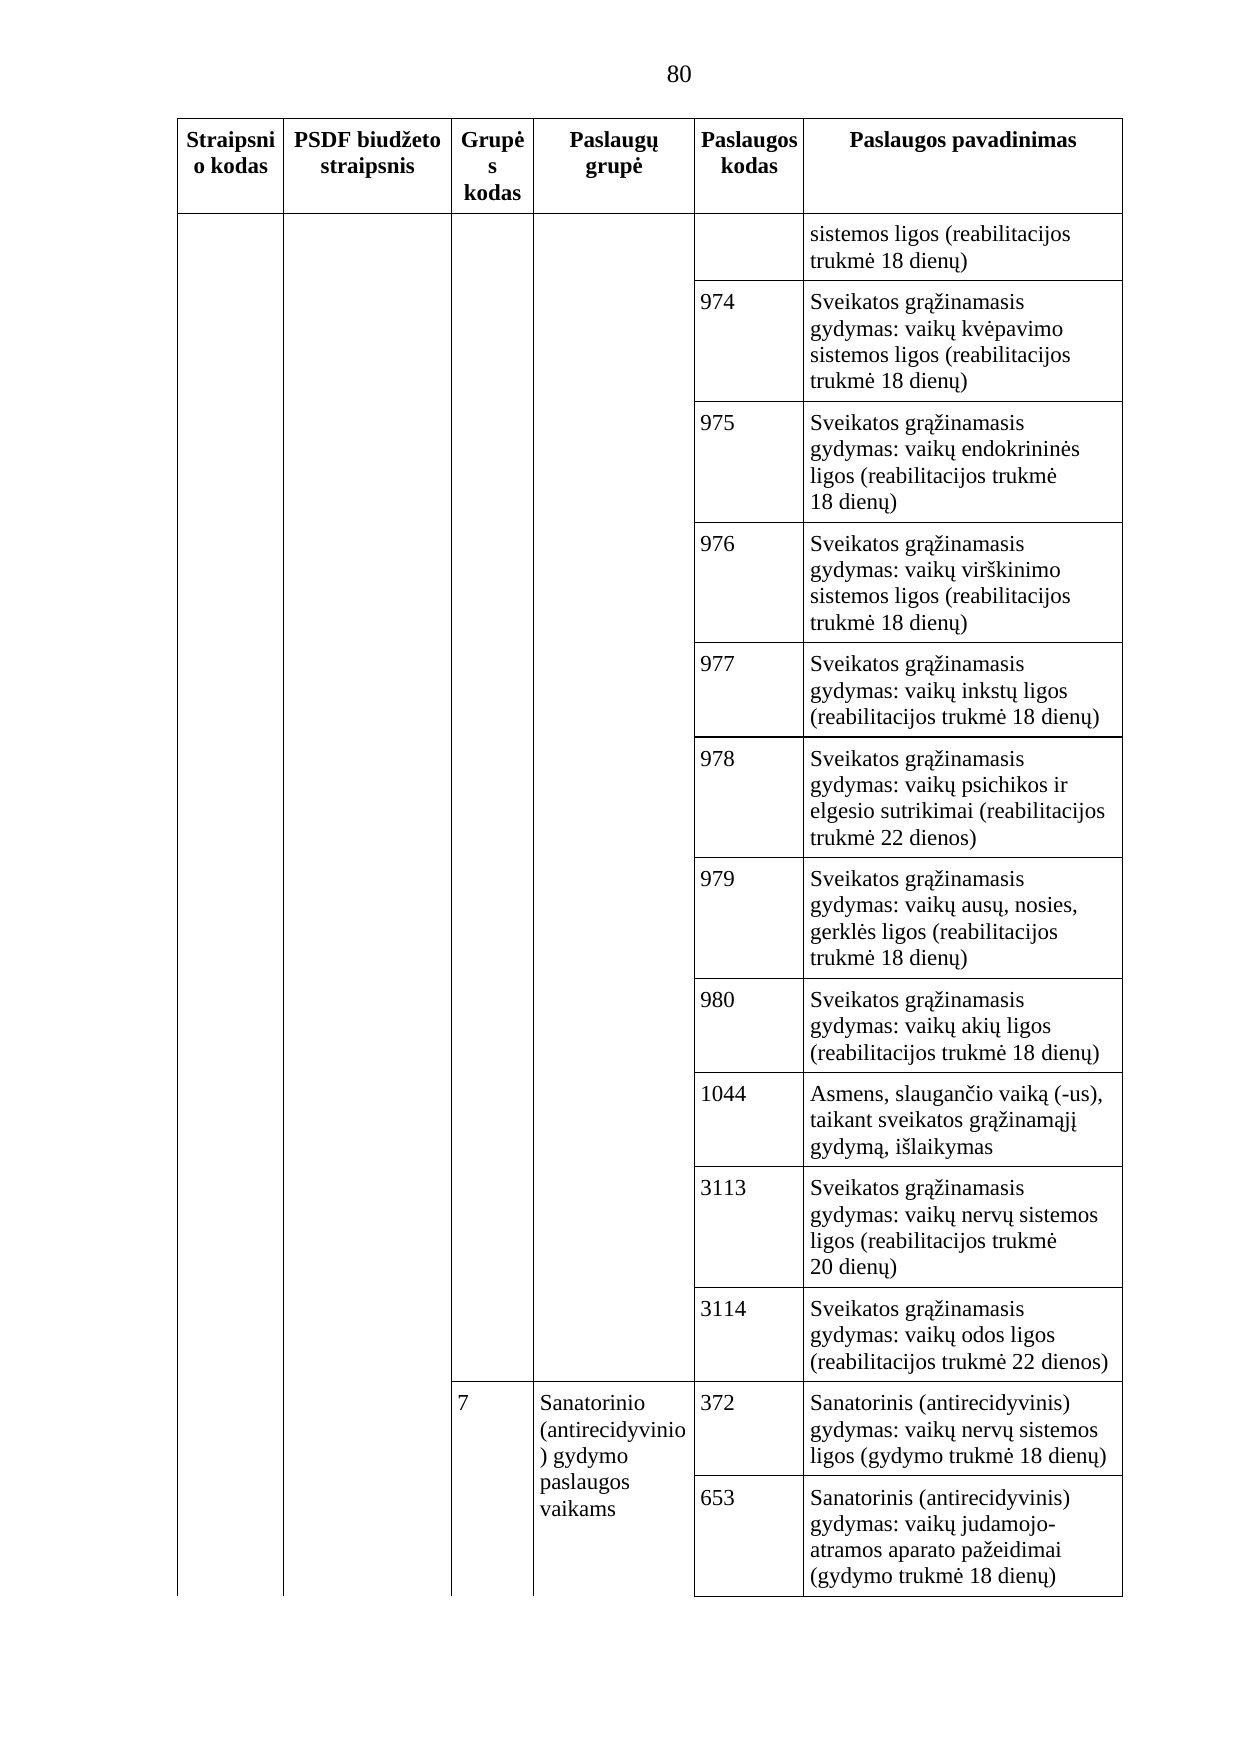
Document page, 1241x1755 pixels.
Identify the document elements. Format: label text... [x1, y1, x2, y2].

table_cell 975 [695, 402, 803, 522]
table_cell 979 [695, 858, 803, 978]
table_cell [178, 1166, 283, 1287]
table_header Paslaugų grupė [534, 119, 694, 212]
table_cell Sveikatos grąžinamasis gydymas: vaikų kvėpavimo sistemos ligos (reabilitacijos trukmė 18 dienų) [804, 281, 1122, 401]
table_header Paslaugos kodas [695, 119, 803, 212]
table_cell Sveikatos grąžinamasis gydymas: vaikų nervų sistemos ligos (reabilitacijos trukmė 20 dienų) [804, 1167, 1122, 1287]
table_cell 3113 [695, 1167, 803, 1287]
table_cell [452, 522, 533, 642]
table_header PSDF biudžeto straipsnis [284, 119, 451, 212]
table_cell [284, 857, 451, 978]
table_cell [534, 401, 694, 522]
table_cell [284, 1475, 451, 1596]
table_cell [178, 401, 283, 522]
table_cell [284, 1287, 451, 1381]
table_cell [284, 280, 451, 401]
table_cell [178, 1072, 283, 1166]
table_cell [452, 401, 533, 522]
table_cell Sanatorinis (antirecidyvinis) gydymas: vaikų nervų sistemos ligos (gydymo trukmė 18 dienų) [804, 1382, 1122, 1475]
table_cell Sanatorinio (antirecidyvinio) gydymo paslaugos vaikams [534, 1382, 694, 1596]
table_cell [178, 1475, 283, 1596]
table_cell Sveikatos grąžinamasis gydymas: vaikų psichikos ir elgesio sutrikimai (reabilitacijos trukmė 22 dienos) [804, 738, 1122, 857]
table_cell [284, 736, 451, 857]
table_cell Asmens, slaugančio vaiką (-us), taikant sveikatos grąžinamąjį gydymą, išlaikymas [804, 1073, 1122, 1166]
table_cell [284, 978, 451, 1072]
table_cell [178, 642, 283, 736]
table_cell [534, 642, 694, 736]
table_cell [452, 857, 533, 978]
table_cell Sveikatos grąžinamasis gydymas: vaikų ausų, nosies, gerklės ligos (reabilitacijos trukmė 18 dienų) [804, 858, 1122, 978]
table_cell Sveikatos grąžinamasis gydymas: vaikų odos ligos (reabilitacijos trukmė 22 dienos) [804, 1288, 1122, 1381]
table_header Grupės kodas [452, 119, 533, 212]
table_cell 980 [695, 979, 803, 1072]
table_cell [534, 736, 694, 857]
table_cell 974 [695, 281, 803, 401]
table_cell [452, 1475, 533, 1596]
table_cell [284, 214, 451, 280]
table_cell 372 [695, 1382, 803, 1475]
table_cell [534, 1072, 694, 1381]
table_cell [284, 642, 451, 736]
table_cell [178, 1287, 283, 1381]
table_cell [534, 857, 694, 978]
table_cell [284, 1166, 451, 1287]
table_cell Sveikatos grąžinamasis gydymas: vaikų endokrininės ligos (reabilitacijos trukmė 18 dienų) [804, 402, 1122, 522]
table_cell [178, 522, 283, 642]
table_cell [284, 1381, 451, 1475]
table_cell [452, 214, 533, 280]
table_cell 1044 [695, 1073, 803, 1166]
table_cell [695, 214, 803, 280]
table_cell 976 [695, 523, 803, 642]
table_cell [284, 401, 451, 522]
table_cell [452, 280, 533, 401]
table_cell Sveikatos grąžinamasis gydymas: vaikų inkstų ligos (reabilitacijos trukmė 18 dienų) [804, 643, 1122, 736]
table_cell [178, 280, 283, 401]
table_cell 977 [695, 643, 803, 736]
table_cell [452, 642, 533, 736]
table_cell 3114 [695, 1288, 803, 1381]
table_cell sistemos ligos (reabilitacijos trukmė 18 dienų) [804, 214, 1122, 280]
table_cell [178, 1381, 283, 1475]
table_cell [534, 280, 694, 401]
table_cell [284, 522, 451, 642]
table_cell [178, 214, 283, 280]
table_header Paslaugos pavadinimas [804, 119, 1122, 212]
table_cell [534, 522, 694, 642]
table_cell 653 [695, 1476, 803, 1596]
table_cell [452, 736, 533, 857]
table_cell Sveikatos grąžinamasis gydymas: vaikų virškinimo sistemos ligos (reabilitacijos trukmė 18 dienų) [804, 523, 1122, 642]
table_cell [178, 857, 283, 978]
table_header Straipsnio kodas [178, 119, 283, 212]
table_cell [178, 978, 283, 1072]
table_cell [534, 978, 694, 1072]
table_cell Sveikatos grąžinamasis gydymas: vaikų akių ligos (reabilitacijos trukmė 18 dienų) [804, 979, 1122, 1072]
table_cell [178, 736, 283, 857]
table_cell [452, 1072, 533, 1381]
table_cell Sanatorinis (antirecidyvinis) gydymas: vaikų judamojo-atramos aparato pažeidimai (gydymo trukmė 18 dienų) [804, 1476, 1122, 1596]
table_cell [284, 1072, 451, 1166]
table_cell 7 [452, 1382, 533, 1475]
table_cell 978 [695, 738, 803, 857]
table_cell [452, 978, 533, 1072]
table_cell [534, 214, 694, 280]
